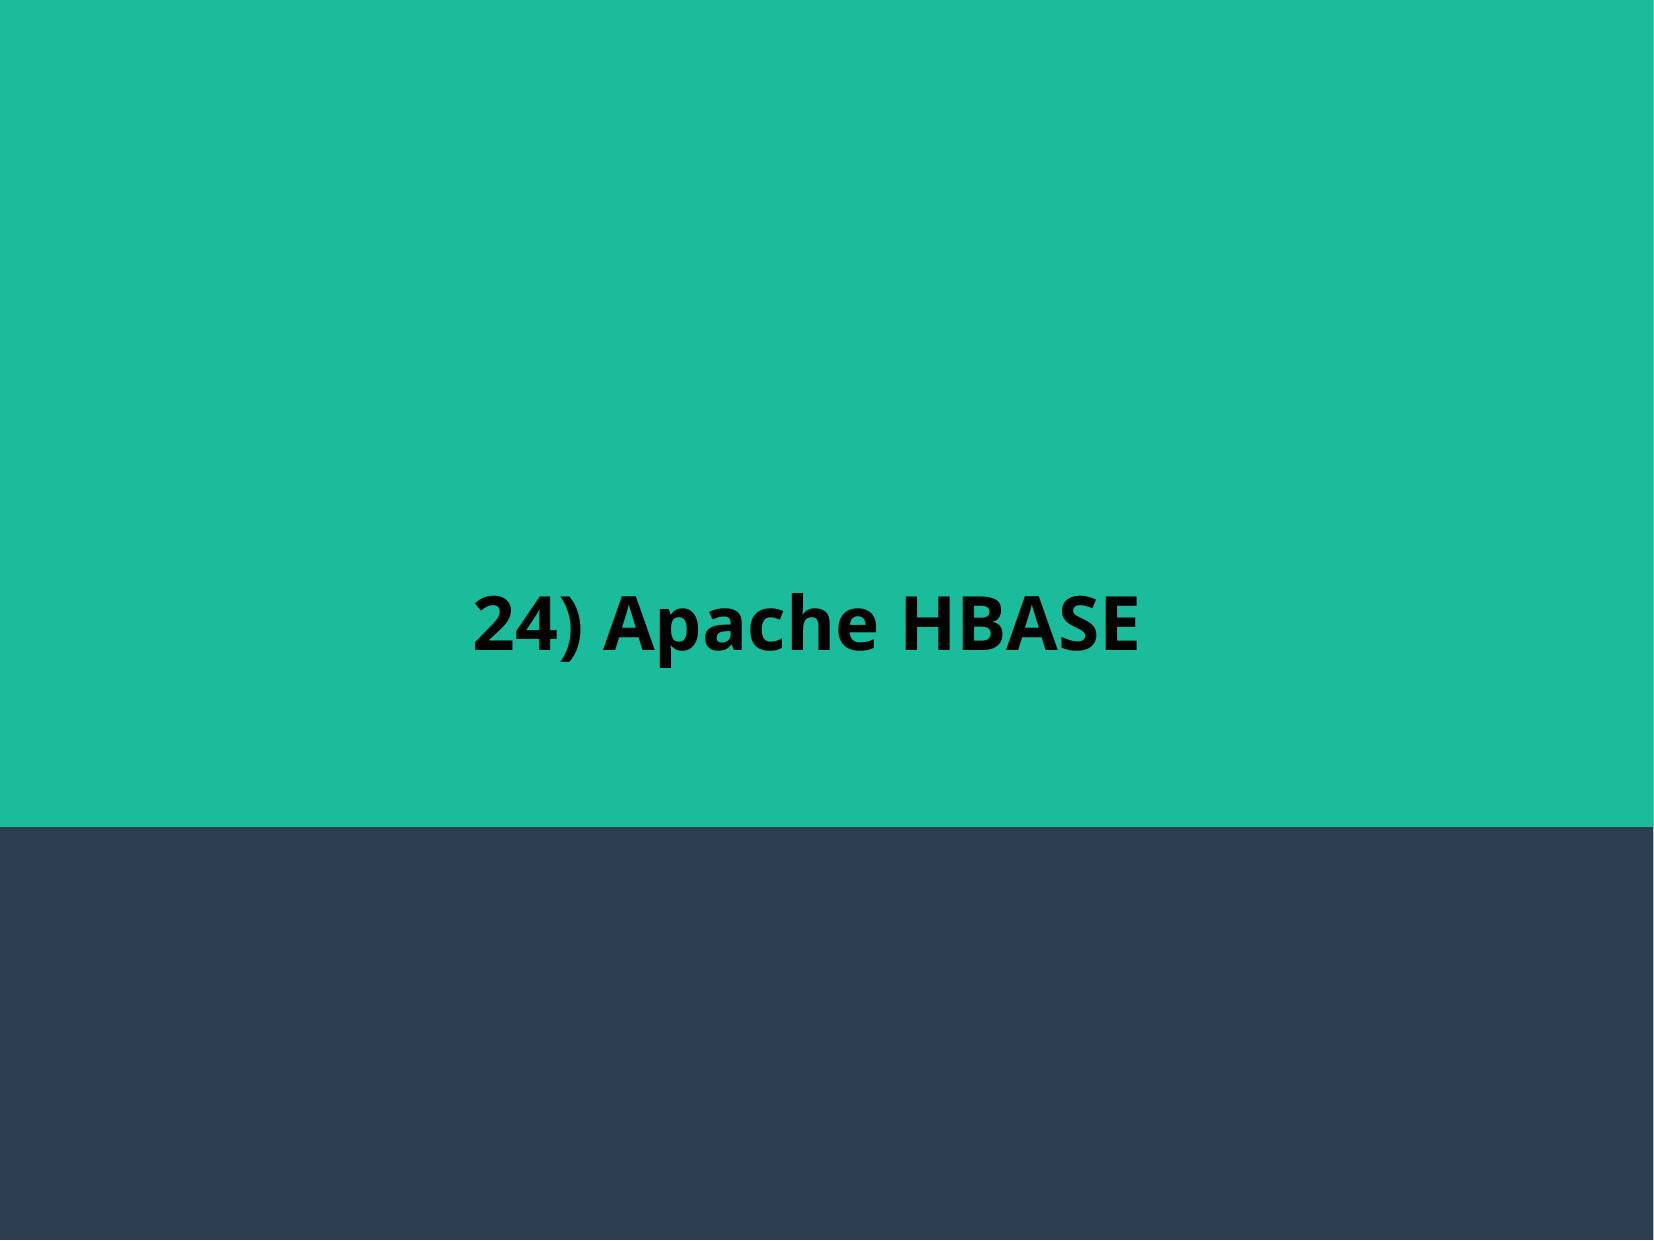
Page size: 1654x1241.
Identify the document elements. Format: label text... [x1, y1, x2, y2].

title 24) Apache HBASE [39, 519, 1576, 651]
